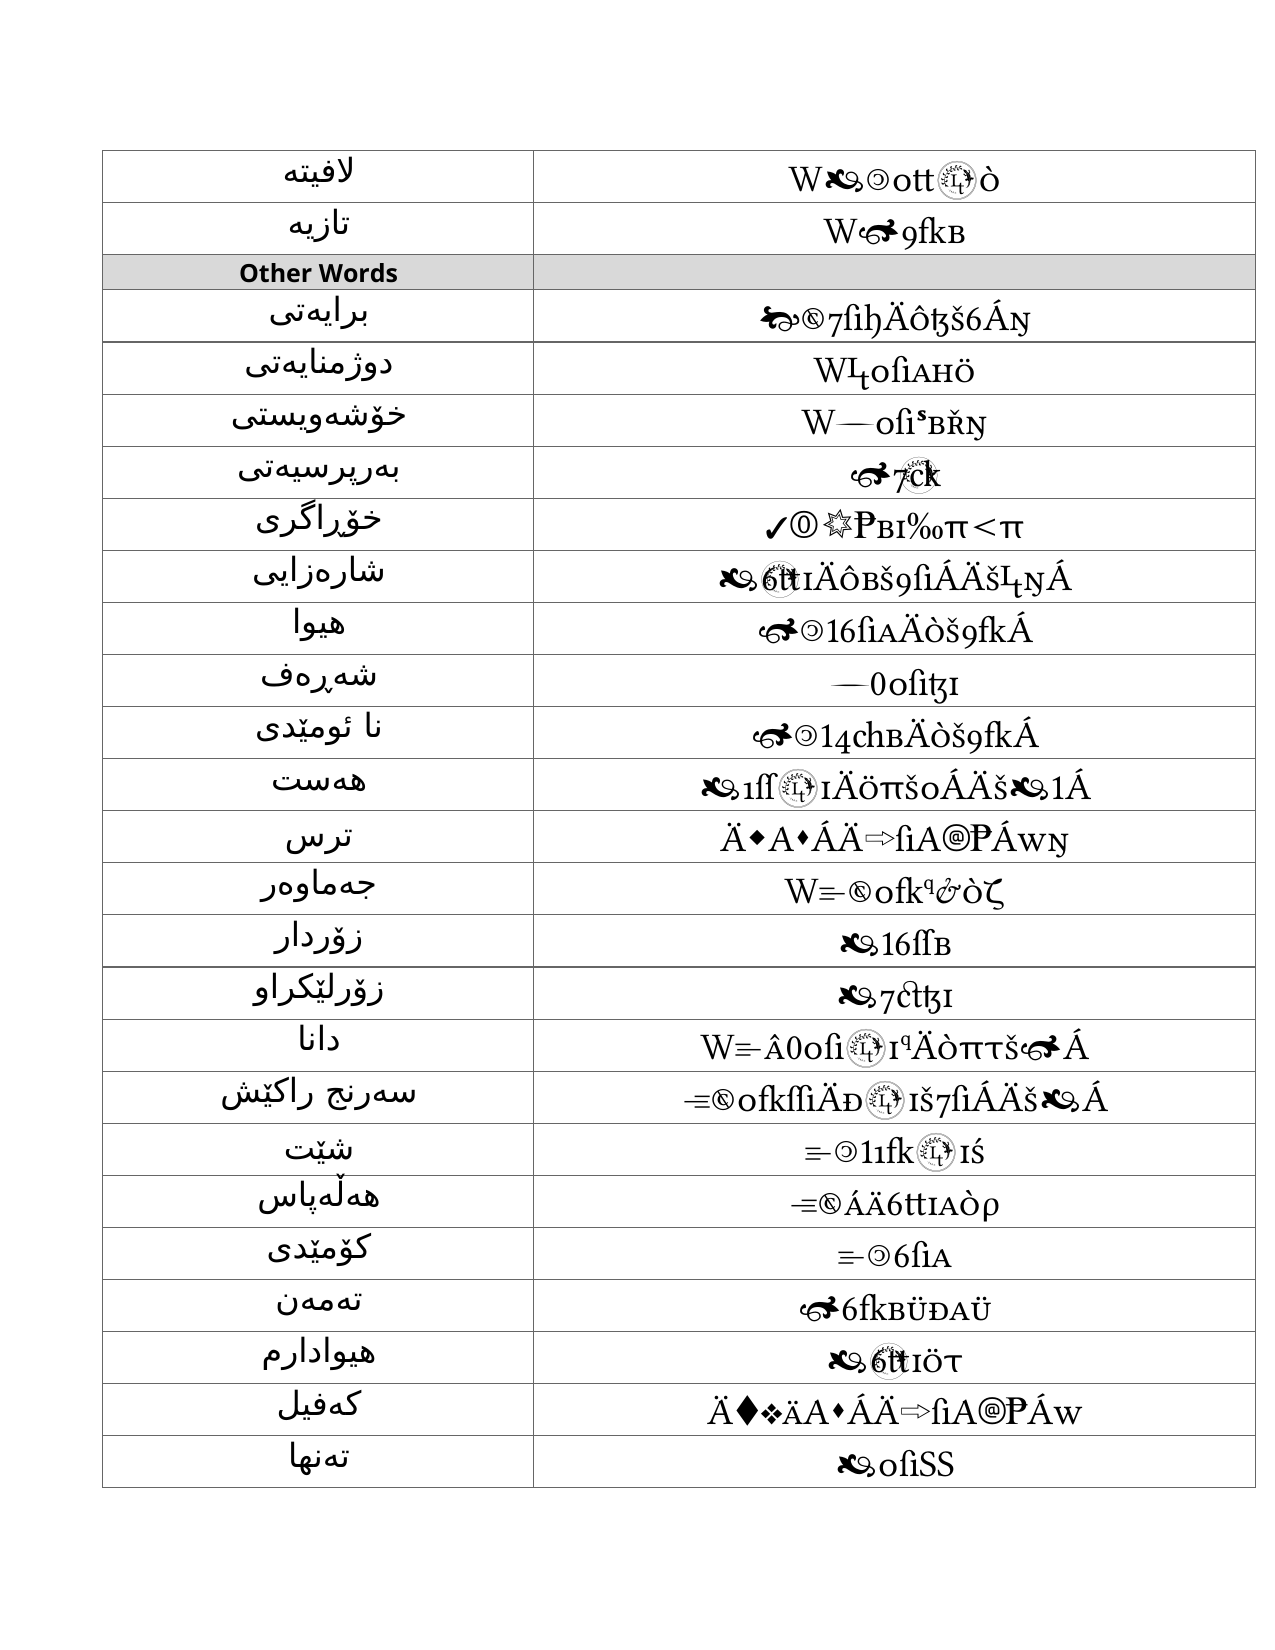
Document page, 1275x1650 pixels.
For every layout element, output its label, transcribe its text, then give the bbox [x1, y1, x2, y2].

table_cell هەست [103, 759, 533, 810]
table_cell  [534, 499, 1255, 550]
table_cell هیوا [103, 603, 533, 654]
table_cell خۆڕاگری [103, 499, 533, 550]
table_cell کۆمێدی [103, 1228, 533, 1279]
table_cell  [534, 655, 1255, 706]
table_cell شێت [103, 1124, 533, 1175]
table_cell کەفیل [103, 1384, 533, 1435]
table_cell  [534, 707, 1255, 758]
table_cell برایەتی [103, 290, 533, 341]
table_cell زۆرلێکراو [103, 968, 533, 1018]
table_cell  [534, 863, 1255, 914]
table_cell  [534, 1280, 1255, 1331]
table_cell تەنها [103, 1436, 533, 1487]
table_cell بەرپرسیەتی [103, 447, 533, 498]
table_cell شارەزایی [103, 551, 533, 602]
table_cell Other Words [103, 255, 533, 289]
table_cell  [534, 343, 1255, 393]
table_cell  [534, 915, 1255, 966]
table_cell  [534, 1176, 1255, 1227]
table_cell [534, 255, 1255, 289]
table_cell  [534, 395, 1255, 446]
table_cell هیوادارم [103, 1332, 533, 1383]
table_cell شەڕەف [103, 655, 533, 706]
table_cell  [534, 1124, 1255, 1175]
table_cell  [534, 203, 1255, 254]
table_cell  [534, 759, 1255, 810]
table_cell نا ئومێدی [103, 707, 533, 758]
table_cell تازیە [103, 203, 533, 254]
table_cell جەماوەر [103, 863, 533, 914]
table_cell  [534, 603, 1255, 654]
table_cell  [534, 811, 1255, 862]
table_cell زۆردار [103, 915, 533, 966]
table_cell خۆشەویستی [103, 395, 533, 446]
table_cell سەرنج راکێش [103, 1072, 533, 1123]
table_cell هەڵەپاس [103, 1176, 533, 1227]
table_cell  [534, 968, 1255, 1018]
table_cell لافیتە [103, 151, 533, 202]
table_cell  [534, 1384, 1255, 1435]
table_cell  [534, 151, 1255, 202]
table_cell  [534, 1332, 1255, 1383]
table_cell  [534, 290, 1255, 341]
table_cell  [534, 1228, 1255, 1279]
table_cell  [534, 1436, 1255, 1487]
table_cell دوژمنایەتی [103, 343, 533, 393]
table_cell  [534, 1072, 1255, 1123]
table_cell  [534, 551, 1255, 602]
table_cell ترس [103, 811, 533, 862]
table_cell  [534, 1020, 1255, 1071]
table_cell  [534, 447, 1255, 498]
table_cell دانا [103, 1020, 533, 1071]
table_cell تەمەن [103, 1280, 533, 1331]
